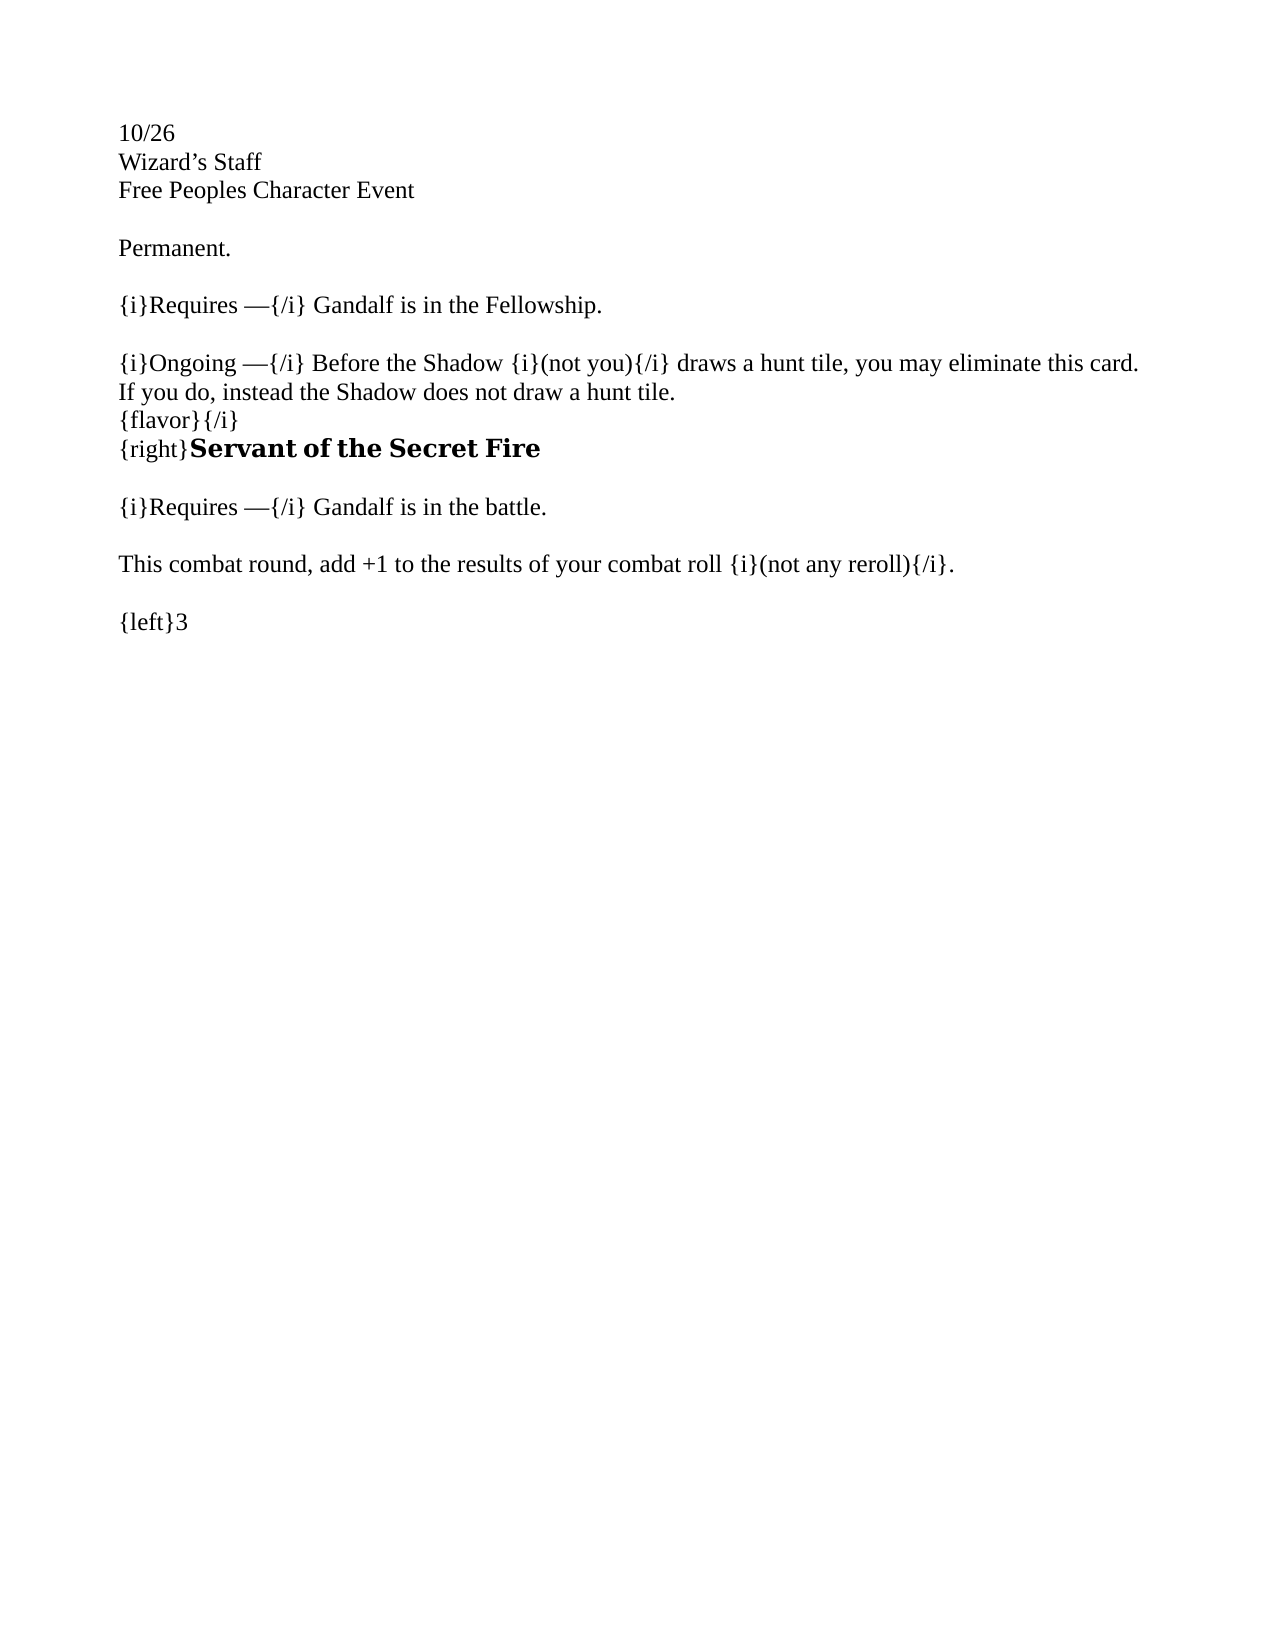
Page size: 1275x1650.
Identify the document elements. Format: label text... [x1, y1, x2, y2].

text {left}3 [118, 607, 1157, 636]
text Permanent. [118, 233, 1157, 262]
text {i}Ongoing —{/i} Before the Shadow {i}(not you){/i} draws a hunt tile, you may eliminate this card. If you do, instead the Shadow does not draw a hunt tile. [118, 348, 1157, 406]
text {right}𝐒𝐞𝐫𝐯𝐚𝐧𝐭 𝐨𝐟 𝐭𝐡𝐞 𝐒𝐞𝐜𝐫𝐞𝐭 𝐅𝐢𝐫𝐞 [118, 434, 1157, 463]
text Wizard’s Staff [118, 147, 1157, 176]
text {i}Requires —{/i} Gandalf is in the Fellowship. [118, 291, 1157, 319]
text Free Peoples Character Event [118, 176, 1157, 204]
text {i}Requires —{/i} Gandalf is in the battle. [118, 492, 1157, 521]
text {flavor}{/i} [118, 406, 1157, 434]
text This combat round, add +1 to the results of your combat roll {i}(not any reroll){/i}. [118, 549, 1157, 578]
text 10/26 [118, 118, 1157, 147]
